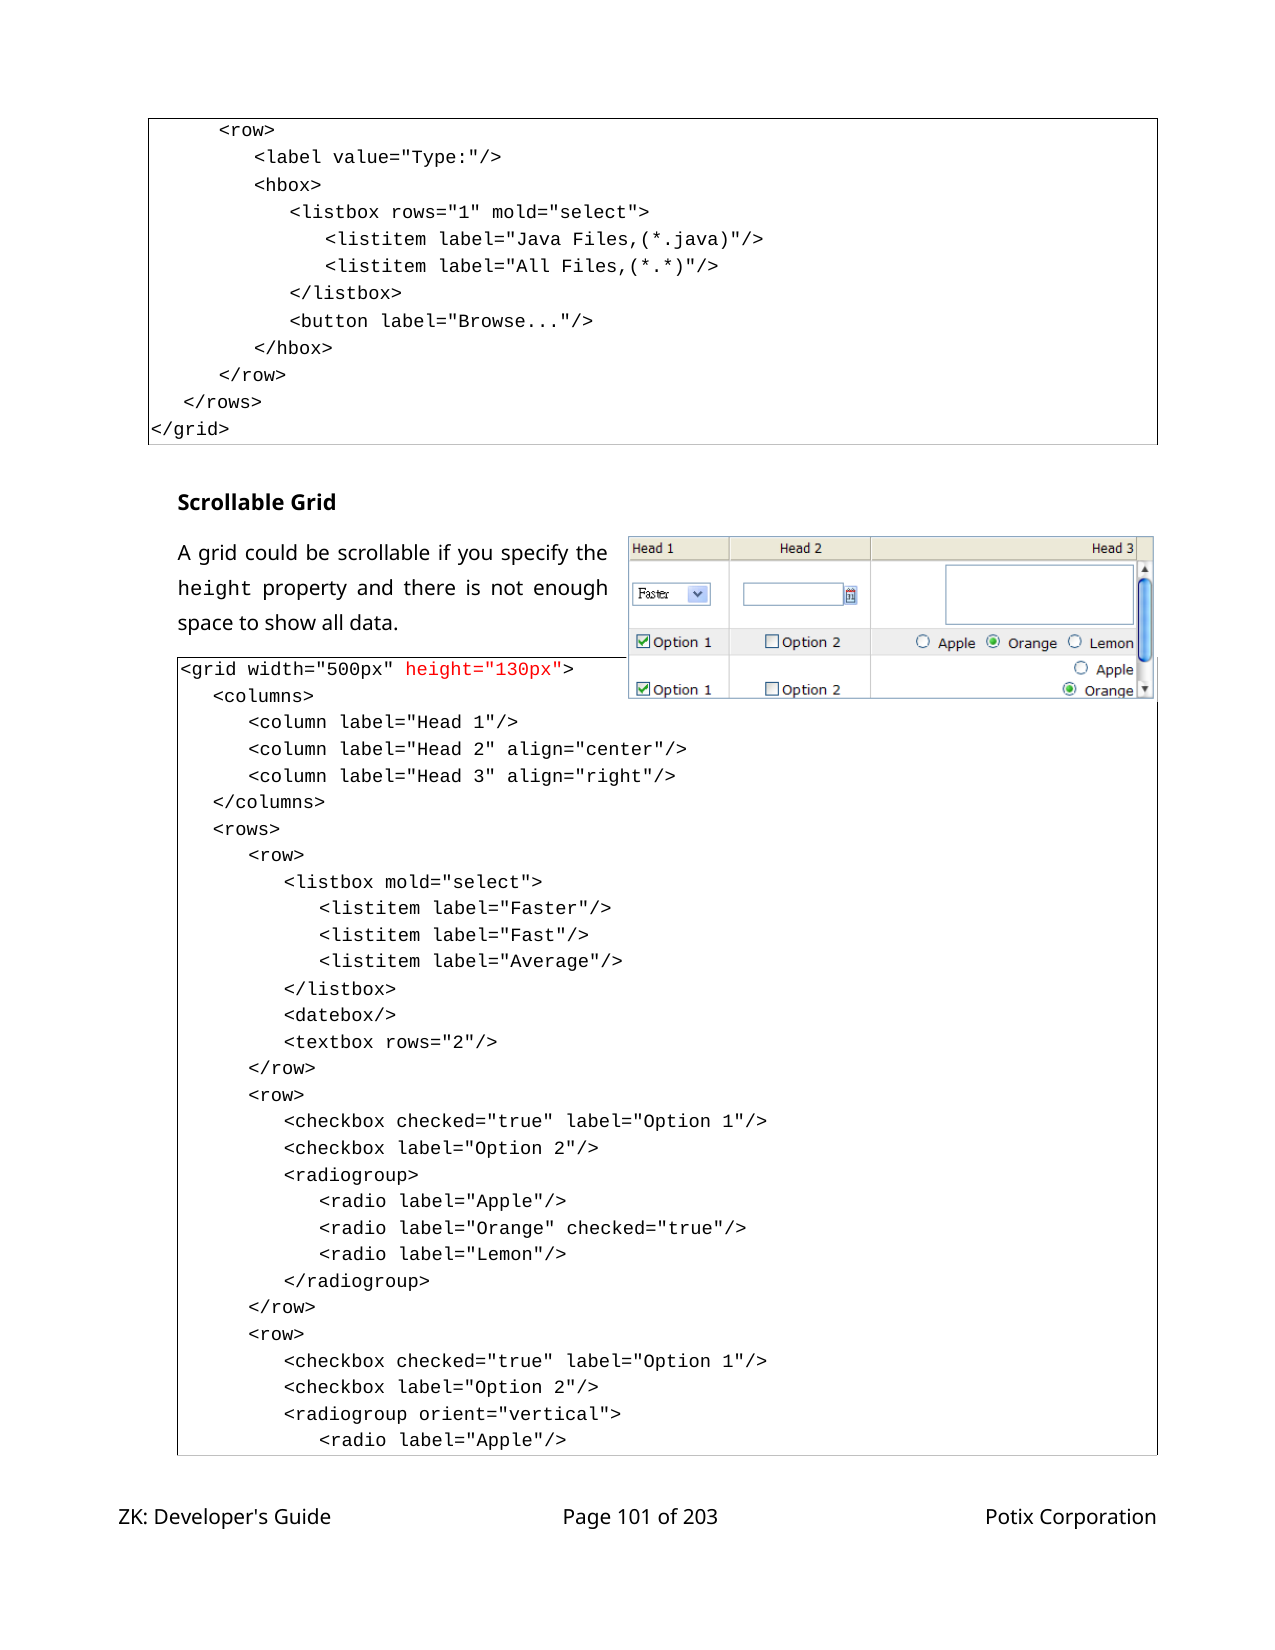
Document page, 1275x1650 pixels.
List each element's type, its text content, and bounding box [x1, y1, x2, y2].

subtitle Scrollable Grid [177, 487, 1157, 517]
text A grid could be scrollable if you specify the height property and there is not enough space to show all data. [177, 538, 626, 637]
text <label value="Type:"/> [149, 145, 1157, 169]
text <hbox> [149, 172, 1157, 197]
text </hbox> [149, 336, 1157, 360]
text <listitem label="All Files,(*.*)"/> [149, 254, 1157, 278]
text <row> [149, 119, 1157, 142]
text </listbox> [149, 281, 1157, 306]
text <listitem label="Java Files,(*.java)"/> [149, 227, 1157, 251]
text <grid width="500px" height="130px"> <columns> <column label="Head 1"/> <column label="Head 2" align="center"/> <column label="Head 3" align="right"/> </columns> <rows> <row> <listbox mold="select"> <listitem label="Faster"/> <listitem label="Fast"/> <listitem label="Average"/> [178, 658, 1157, 974]
text </rows> [149, 390, 1157, 414]
text <listbox rows="1" mold="select"> [149, 200, 1157, 224]
text </row> [149, 363, 1157, 387]
picture [626, 534, 1158, 702]
text </listbox> <datebox/> <textbox rows="2"/> </row> <row> <checkbox checked="true" label="Option 1"/> <checkbox label="Option 2"/> <radiogroup> <radio label="Apple"/> <radio label="Orange" checked="true"/> <radio label="Lemon"/> </radiogroup> </row> <row> <checkbox checked="true" label="Option 1"/> <checkbox label="Option 2"/> <radiogroup orient="vertical"> <radio label="Apple"/> [178, 977, 1157, 1455]
text </grid> [149, 417, 1157, 444]
text <button label="Browse..."/> [149, 308, 1157, 333]
